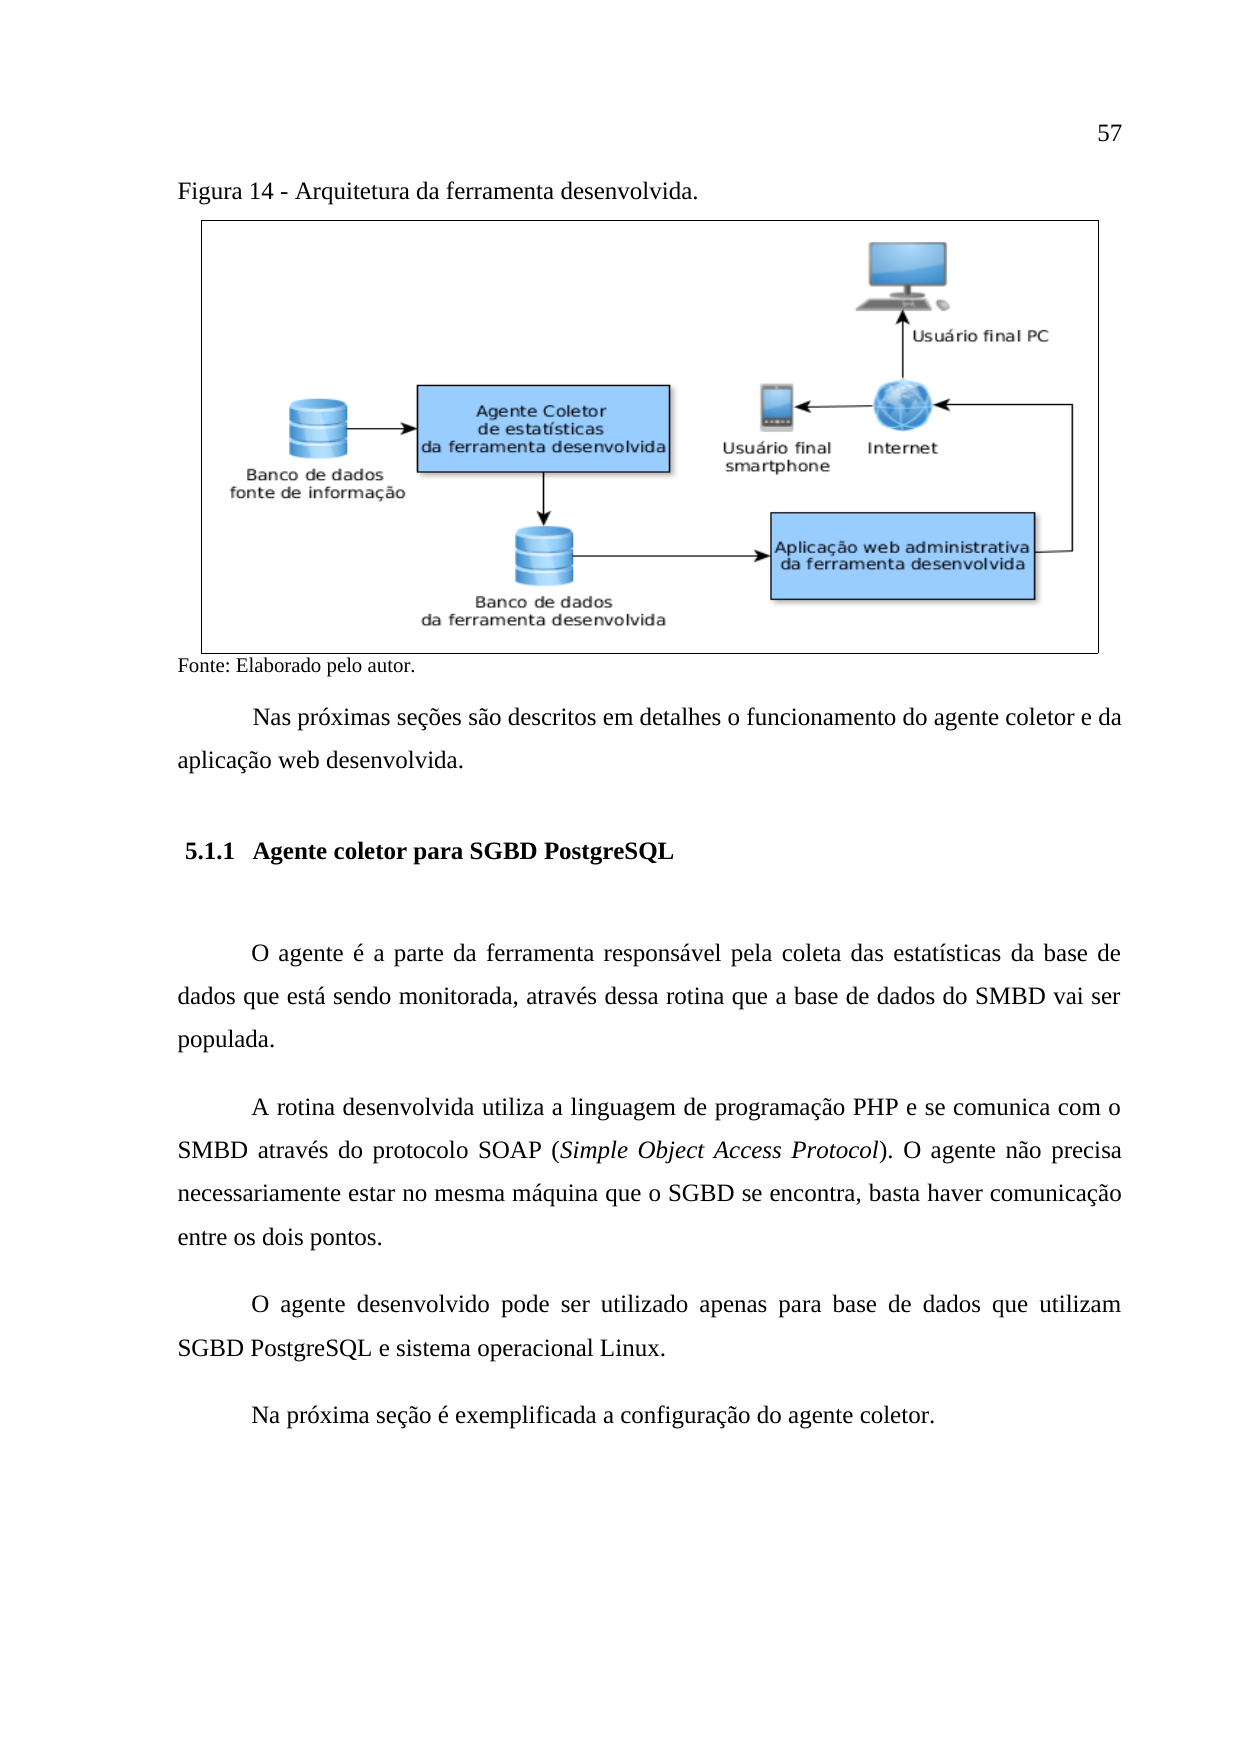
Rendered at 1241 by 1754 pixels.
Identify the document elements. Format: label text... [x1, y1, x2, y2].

list Agente coletor para SGBD PostgreSQL [185, 836, 1122, 865]
text Figura 14 - Arquitetura da ferramenta desenvolvida. [177, 176, 1122, 205]
text Fonte: Elaborado pelo autor. [177, 651, 1122, 677]
picture [204, 222, 1095, 651]
text A rotina desenvolvida utiliza a linguagem de programação PHP e se comunica com o SMBD através do protocolo SOAP (Simple Object Access Protocol). O agente não precisa necessariamente estar no mesma máquina que o SGBD se encontra, basta haver comunicação entre os dois pontos. [177, 1092, 1122, 1250]
text O agente desenvolvido pode ser utilizado apenas para base de dados que utilizam SGBD PostgreSQL e sistema operacional Linux. [177, 1289, 1122, 1361]
text Nas próximas seções são descritos em detalhes o funcionamento do agente coletor e da aplicação web desenvolvida. [177, 702, 1122, 774]
text Na próxima seção é exemplificada a configuração do agente coletor. [177, 1401, 1122, 1429]
text O agente é a parte da ferramenta responsável pela coleta das estatísticas da base de dados que está sendo monitorada, através dessa rotina que a base de dados do SMBD vai ser populada. [177, 938, 1122, 1053]
